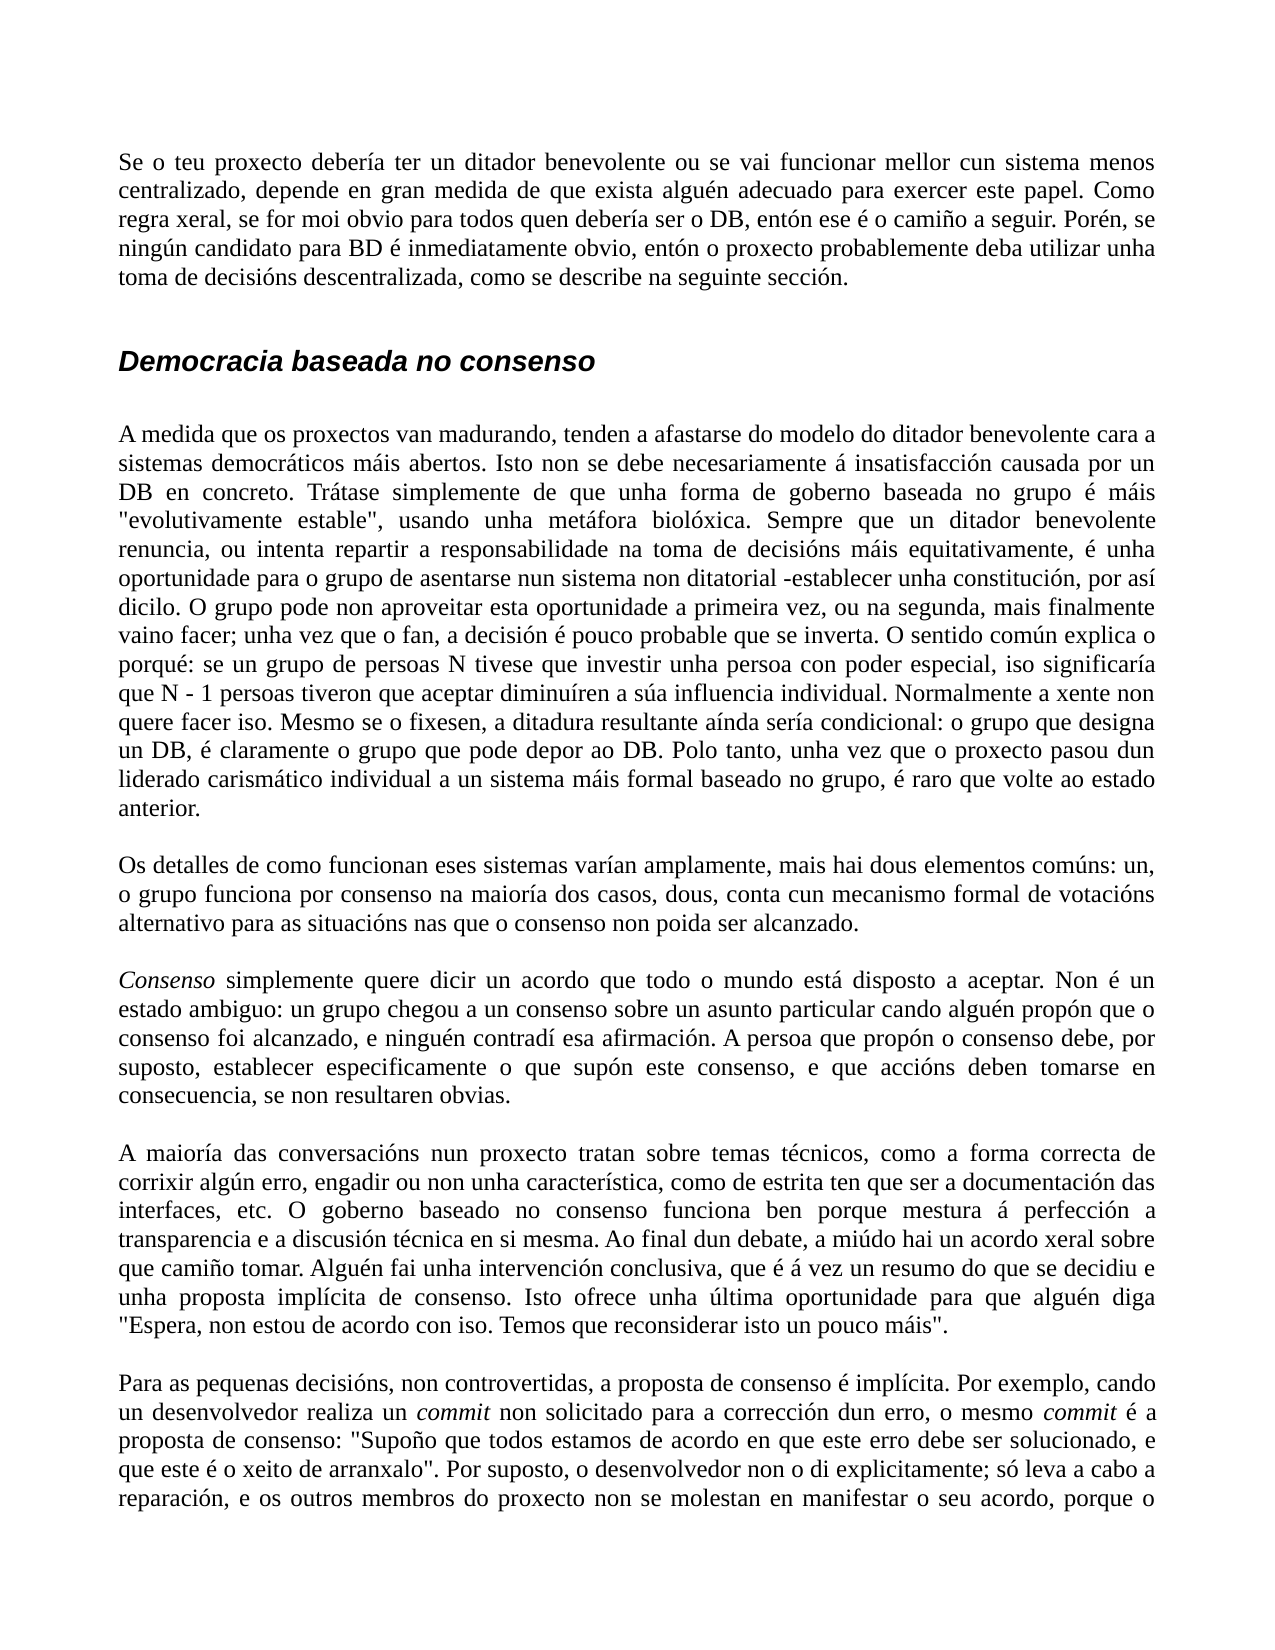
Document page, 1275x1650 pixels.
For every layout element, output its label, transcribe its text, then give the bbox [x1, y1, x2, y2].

text A medida que os proxectos van madurando, tenden a afastarse do modelo do ditador benevolente cara a sistemas democráticos máis abertos. Isto non se debe necesariamente á insatisfacción causada por un DB en concreto. Trátase simplemente de que unha forma de goberno baseada no grupo é máis "evolutivamente estable", usando unha metáfora biolóxica. Sempre que un ditador benevolente renuncia, ou intenta repartir a responsabilidade na toma de decisións máis equitativamente, é unha oportunidade para o grupo de asentarse nun sistema non ditatorial -establecer unha constitución, por así dicilo. O grupo pode non aproveitar esta oportunidade a primeira vez, ou na segunda, mais finalmente vaino facer; unha vez que o fan, a decisión é pouco probable que se inverta. O sentido común explica o porqué: se un grupo de persoas N tivese que investir unha persoa con poder especial, iso significaría que N - 1 persoas tiveron que aceptar diminuíren a súa influencia individual. Normalmente a xente non quere facer iso. Mesmo se o fixesen, a ditadura resultante aínda sería condicional: o grupo que designa un DB, é claramente o grupo que pode depor ao DB. Polo tanto, unha vez que o proxecto pasou dun liderado carismático individual a un sistema máis formal baseado no grupo, é raro que volte ao estado anterior. [118, 419, 1157, 822]
text Os detalles de como funcionan eses sistemas varían amplamente, mais hai dous elementos comúns: un, o grupo funciona por consenso na maioría dos casos, dous, conta cun mecanismo formal de votacións alternativo para as situacións nas que o consenso non poida ser alcanzado. [118, 850, 1157, 937]
text A maioría das conversacións nun proxecto tratan sobre temas técnicos, como a forma correcta de corrixir algún erro, engadir ou non unha característica, como de estrita ten que ser a documentación das interfaces, etc. O goberno baseado no consenso funciona ben porque mestura á perfección a transparencia e a discusión técnica en si mesma. Ao final dun debate, a miúdo hai un acordo xeral sobre que camiño tomar. Alguén fai unha intervención conclusiva, que é á vez un resumo do que se decidiu e unha proposta implícita de consenso. Isto ofrece unha última oportunidade para que alguén diga "Espera, non estou de acordo con iso. Temos que reconsiderar isto un pouco máis". [118, 1138, 1157, 1339]
text Consenso simplemente quere dicir un acordo que todo o mundo está disposto a aceptar. Non é un estado ambiguo: un grupo chegou a un consenso sobre un asunto particular cando alguén propón que o consenso foi alcanzado, e ninguén contradí esa afirmación. A persoa que propón o consenso debe, por suposto, establecer especificamente o que supón este consenso, e que accións deben tomarse en consecuencia, se non resultaren obvias. [118, 965, 1157, 1109]
text Para as pequenas decisións, non controvertidas, a proposta de consenso é implícita. Por exemplo, cando un desenvolvedor realiza un commit non solicitado para a corrección dun erro, o mesmo commit é a proposta de consenso: "Supoño que todos estamos de acordo en que este erro debe ser solucionado, e que este é o xeito de arranxalo". Por suposto, o desenvolvedor non o di explicitamente; só leva a cabo a reparación, e os outros membros do proxecto non se molestan en manifestar o seu acordo, porque o [118, 1368, 1157, 1512]
subtitle Democracia baseada no consenso [118, 344, 1157, 378]
text Se o teu proxecto debería ter un ditador benevolente ou se vai funcionar mellor cun sistema menos centralizado, depende en gran medida de que exista alguén adecuado para exercer este papel. Como regra xeral, se for moi obvio para todos quen debería ser o DB, entón ese é o camiño a seguir. Porén, se ningún candidato para BD é inmediatamente obvio, entón o proxecto probablemente deba utilizar unha toma de decisións descentralizada, como se describe na seguinte sección. [118, 147, 1157, 291]
